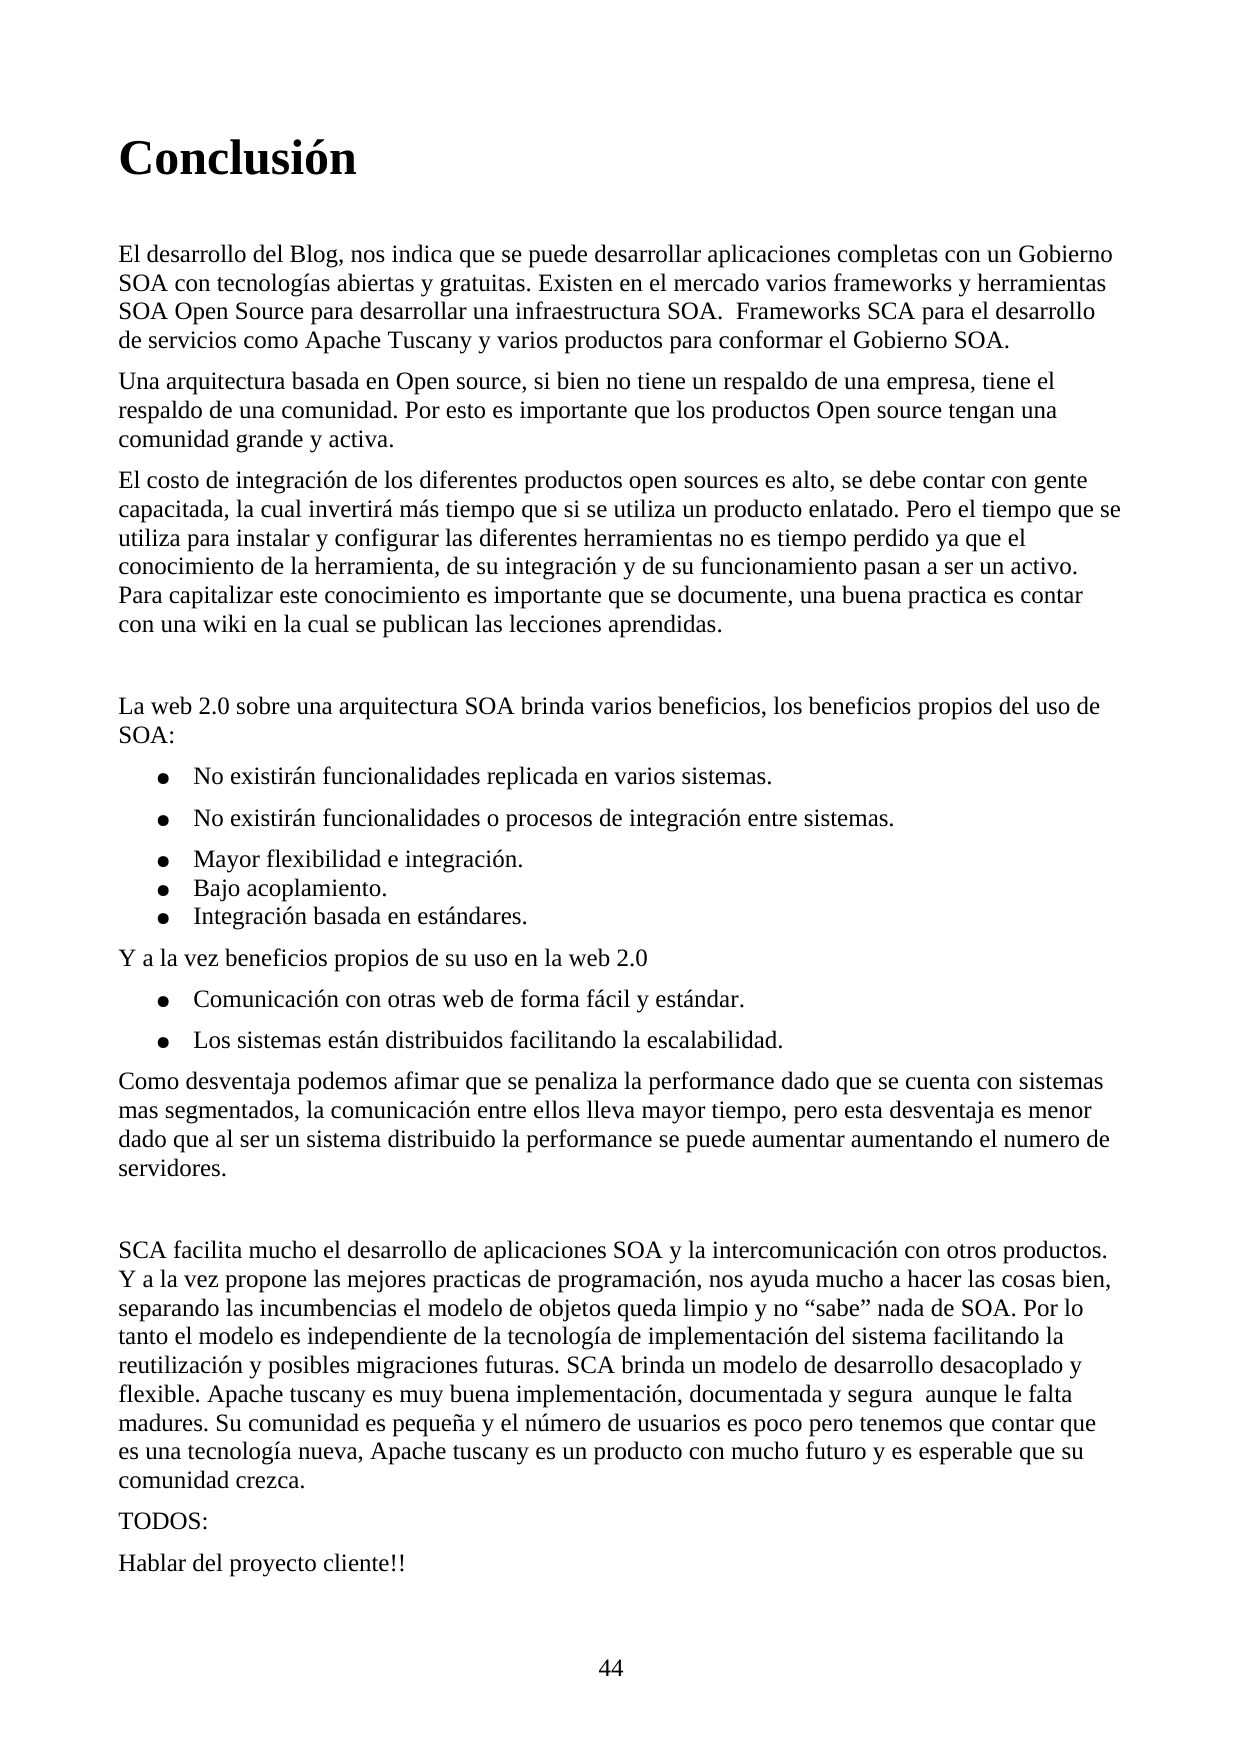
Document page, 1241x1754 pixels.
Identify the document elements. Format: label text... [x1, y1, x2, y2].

text Como desventaja podemos afimar que se penaliza la performance dado que se cuenta con sistemas mas segmentados, la comunicación entre ellos lleva mayor tiempo, pero esta desventaja es menor dado que al ser un sistema distribuido la performance se puede aumentar aumentando el numero de servidores. [118, 1066, 1122, 1181]
list No existirán funcionalidades replicada en varios sistemas. [156, 761, 1122, 790]
text El costo de integración de los diferentes productos open sources es alto, se debe contar con gente capacitada, la cual invertirá más tiempo que si se utiliza un producto enlatado. Pero el tiempo que se utiliza para instalar y configurar las diferentes herramientas no es tiempo perdido ya que el conocimiento de la herramienta, de su integración y de su funcionamiento pasan a ser un activo. Para capitalizar este conocimiento es importante que se documente, una buena practica es contar con una wiki en la cual se publican las lecciones aprendidas. [118, 465, 1122, 638]
text Y a la vez beneficios propios de su uso en la web 2.0 [118, 943, 1122, 971]
list Comunicación con otras web de forma fácil y estándar. [156, 984, 1122, 1013]
list No existirán funcionalidades o procesos de integración entre sistemas. [156, 803, 1122, 831]
text TODOS: [118, 1506, 1122, 1535]
subtitle Conclusión [118, 128, 1122, 185]
text El desarrollo del Blog, nos indica que se puede desarrollar aplicaciones completas con un Gobierno SOA con tecnologías abiertas y gratuitas. Existen en el mercado varios frameworks y herramientas SOA Open Source para desarrollar una infraestructura SOA. Frameworks SCA para el desarrollo de servicios como Apache Tuscany y varios productos para conformar el Gobierno SOA. [118, 239, 1122, 354]
list Integración basada en estándares. [156, 901, 1122, 930]
text La web 2.0 sobre una arquitectura SOA brinda varios beneficios, los beneficios propios del uso de SOA: [118, 691, 1122, 749]
list Mayor flexibilidad e integración. [156, 844, 1122, 873]
text SCA facilita mucho el desarrollo de aplicaciones SOA y la intercomunicación con otros productos. Y a la vez propone las mejores practicas de programación, nos ayuda mucho a hacer las cosas bien, separando las incumbencias el modelo de objetos queda limpio y no “sabe” nada de SOA. Por lo tanto el modelo es independiente de la tecnología de implementación del sistema facilitando la reutilización y posibles migraciones futuras. SCA brinda un modelo de desarrollo desacoplado y flexible. Apache tuscany es muy buena implementación, documentada y segura aunque le falta madures. Su comunidad es pequeña y el número de usuarios es poco pero tenemos que contar que es una tecnología nueva, Apache tuscany es un producto con mucho futuro y es esperable que su comunidad crezca. [118, 1235, 1122, 1494]
list Bajo acoplamiento. [156, 873, 1122, 901]
text Una arquitectura basada en Open source, si bien no tiene un respaldo de una empresa, tiene el respaldo de una comunidad. Por esto es importante que los productos Open source tengan una comunidad grande y activa. [118, 366, 1122, 453]
list Los sistemas están distribuidos facilitando la escalabilidad. [156, 1025, 1122, 1054]
text Hablar del proyecto cliente!! [118, 1548, 1122, 1576]
